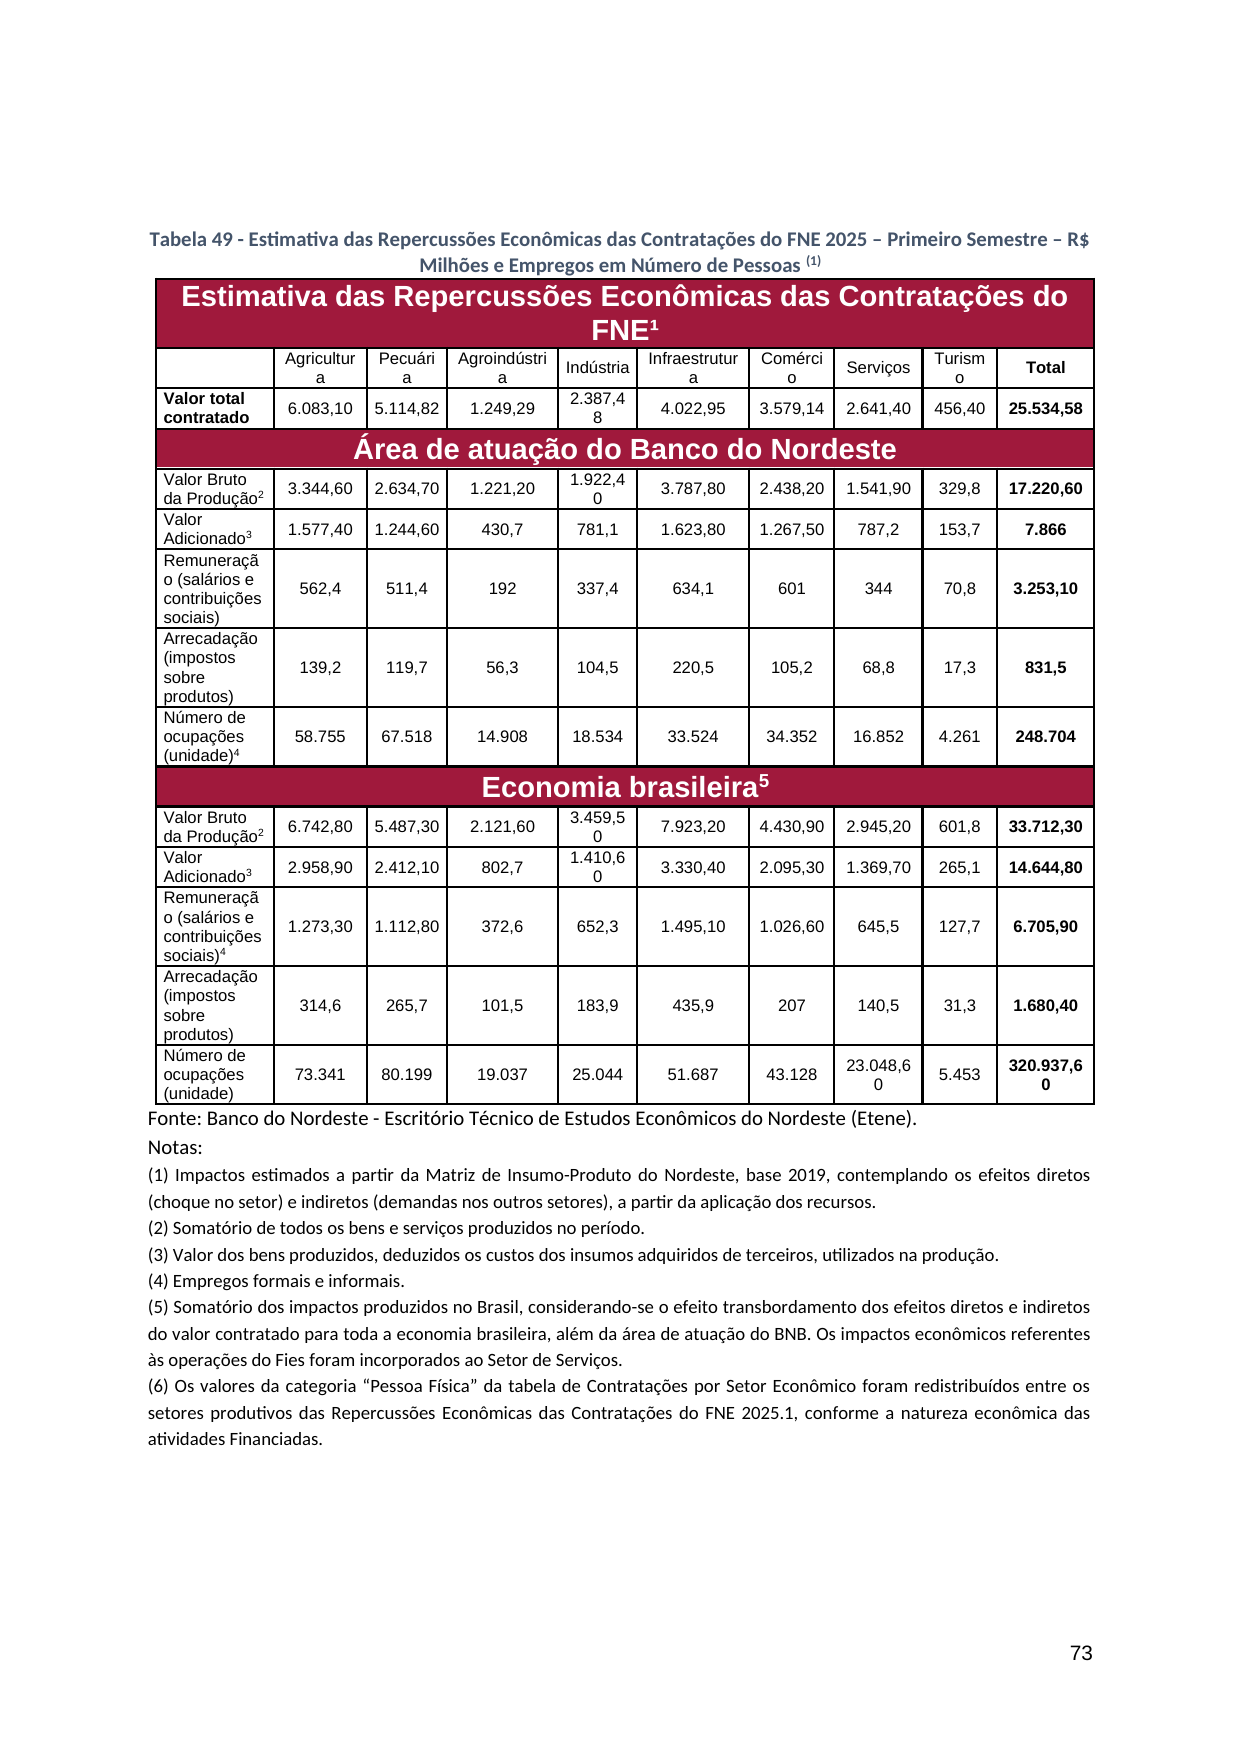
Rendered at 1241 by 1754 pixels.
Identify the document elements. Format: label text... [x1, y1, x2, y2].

table_cell 1.273,30 [275, 888, 366, 965]
table_cell 6.742,80 [275, 808, 366, 846]
table_cell 3.459,50 [559, 808, 636, 846]
table_cell 1.541,90 [835, 470, 921, 508]
text Tabela 49 - Estimativa das Repercussões Econômicas das Contratações do FNE 2025 – Primeiro Semestre – R$ Milhões e Empregos em Número de Pessoas (1) [148, 227, 1092, 277]
table_cell Número de ocupações (unidade)4 [157, 708, 273, 765]
table_cell 314,6 [275, 967, 366, 1044]
table_cell 34.352 [750, 708, 833, 765]
table_cell 3.344,60 [275, 470, 366, 508]
table_cell Número de ocupações (unidade) [157, 1046, 273, 1103]
table_cell 1.249,29 [448, 389, 557, 427]
table_cell 1.922,40 [559, 470, 636, 508]
table_cell 2.438,20 [750, 470, 833, 508]
table_cell 1.369,70 [835, 848, 921, 886]
table_cell 4.022,95 [638, 389, 748, 427]
table_cell 51.687 [638, 1046, 748, 1103]
table_cell 430,7 [448, 510, 557, 548]
table_cell 33.712,30 [998, 808, 1093, 846]
table_cell 5.114,82 [368, 389, 446, 427]
table_cell 70,8 [924, 550, 996, 627]
table_cell Valor total contratado [157, 389, 273, 427]
table_cell 562,4 [275, 550, 366, 627]
table_cell Valor Adicionado3 [157, 848, 273, 886]
table_cell 23.048,60 [835, 1046, 921, 1103]
table_cell 781,1 [559, 510, 636, 548]
text Fonte: Banco do Nordeste - Escritório Técnico de Estudos Econômicos do Nordeste (Etene). [148, 1105, 1092, 1131]
table_cell 7.866 [998, 510, 1093, 548]
table_cell 139,2 [275, 629, 366, 706]
table_cell 1.026,60 [750, 888, 833, 965]
table_cell Serviços [835, 349, 921, 387]
table_cell 6.083,10 [275, 389, 366, 427]
table_cell 18.534 [559, 708, 636, 765]
table_cell Agricultura [275, 349, 366, 387]
table_cell 1.221,20 [448, 470, 557, 508]
table_cell 1.267,50 [750, 510, 833, 548]
table_cell Comércio [750, 349, 833, 387]
table_cell 58.755 [275, 708, 366, 765]
table_cell 265,1 [924, 848, 996, 886]
table_cell Valor Adicionado3 [157, 510, 273, 548]
table_cell Remuneração (salários e contribuições sociais)4 [157, 888, 273, 965]
table_cell Valor Bruto da Produção2 [157, 470, 273, 508]
table_cell 14.908 [448, 708, 557, 765]
table_cell Economia brasileira5 [157, 768, 1093, 805]
table_cell 105,2 [750, 629, 833, 706]
table_cell [157, 349, 273, 387]
table_cell 2.634,70 [368, 470, 446, 508]
table_cell 67.518 [368, 708, 446, 765]
table_cell Arrecadação (impostos sobre produtos) [157, 629, 273, 706]
table_cell 43.128 [750, 1046, 833, 1103]
table_cell 4.430,90 [750, 808, 833, 846]
table_cell Infraestrutura [638, 349, 748, 387]
table_cell 511,4 [368, 550, 446, 627]
table_cell 153,7 [924, 510, 996, 548]
table_cell 3.253,10 [998, 550, 1093, 627]
table_cell 1.244,60 [368, 510, 446, 548]
table_cell 1.112,80 [368, 888, 446, 965]
table_cell 802,7 [448, 848, 557, 886]
text (6) Os valores da categoria “Pessoa Física” da tabela de Contratações por Setor Econômico foram redistribuídos entre os setores produtivos das Repercussões Econômicas das Contratações do FNE 2025.1, conforme a natureza econômica das atividades Financiadas. [148, 1374, 1092, 1450]
table_cell 634,1 [638, 550, 748, 627]
table_cell 372,6 [448, 888, 557, 965]
table_cell 344 [835, 550, 921, 627]
table_cell 31,3 [924, 967, 996, 1044]
text Notas: [148, 1134, 1092, 1160]
table_cell 2.412,10 [368, 848, 446, 886]
table_cell 19.037 [448, 1046, 557, 1103]
table_cell 25.534,58 [998, 389, 1093, 427]
table_cell 2.387,48 [559, 389, 636, 427]
table_cell 248.704 [998, 708, 1093, 765]
table_cell 16.852 [835, 708, 921, 765]
table_cell 7.923,20 [638, 808, 748, 846]
table_cell 1.623,80 [638, 510, 748, 548]
table_cell 320.937,60 [998, 1046, 1093, 1103]
table_cell Arrecadação (impostos sobre produtos) [157, 967, 273, 1044]
table_cell Área de atuação do Banco do Nordeste [157, 430, 1093, 467]
table_cell 2.945,20 [835, 808, 921, 846]
table_cell 207 [750, 967, 833, 1044]
table_cell Indústria [559, 349, 636, 387]
table_cell Total [998, 349, 1093, 387]
table_cell 104,5 [559, 629, 636, 706]
table_cell 220,5 [638, 629, 748, 706]
table_cell Agroindústria [448, 349, 557, 387]
table_cell 192 [448, 550, 557, 627]
text (4) Empregos formais e informais. [148, 1269, 1092, 1292]
table_cell 183,9 [559, 967, 636, 1044]
table_cell 456,40 [924, 389, 996, 427]
table_cell 56,3 [448, 629, 557, 706]
text (2) Somatório de todos os bens e serviços produzidos no período. [148, 1216, 1092, 1239]
table_cell 2.121,60 [448, 808, 557, 846]
table_cell 265,7 [368, 967, 446, 1044]
table_cell 6.705,90 [998, 888, 1093, 965]
table_cell 601 [750, 550, 833, 627]
table_cell Valor Bruto da Produção2 [157, 808, 273, 846]
table_cell 4.261 [924, 708, 996, 765]
table_cell 1.495,10 [638, 888, 748, 965]
table_cell 127,7 [924, 888, 996, 965]
table_cell 3.787,80 [638, 470, 748, 508]
table_cell Remuneração (salários e contribuições sociais) [157, 550, 273, 627]
table_cell 17,3 [924, 629, 996, 706]
table_cell 119,7 [368, 629, 446, 706]
table_cell 73.341 [275, 1046, 366, 1103]
table_cell 329,8 [924, 470, 996, 508]
table_cell 652,3 [559, 888, 636, 965]
table_cell Pecuária [368, 349, 446, 387]
table_cell 1.577,40 [275, 510, 366, 548]
table_cell 831,5 [998, 629, 1093, 706]
table_cell Turismo [924, 349, 996, 387]
table_cell 2.641,40 [835, 389, 921, 427]
table_cell 3.330,40 [638, 848, 748, 886]
table_cell 5.453 [924, 1046, 996, 1103]
table_cell 101,5 [448, 967, 557, 1044]
table_cell 2.095,30 [750, 848, 833, 886]
table_header Estimativa das Repercussões Econômicas das Contratações do FNE¹ [157, 280, 1093, 347]
table_cell 645,5 [835, 888, 921, 965]
text (1) Impactos estimados a partir da Matriz de Insumo-Produto do Nordeste, base 2019, contemplando os efeitos diretos (choque no setor) e indiretos (demandas nos outros setores), a partir da aplicação dos recursos. [148, 1164, 1092, 1213]
table_cell 25.044 [559, 1046, 636, 1103]
table_cell 80.199 [368, 1046, 446, 1103]
table_cell 14.644,80 [998, 848, 1093, 886]
table_cell 1.410,60 [559, 848, 636, 886]
table_cell 787,2 [835, 510, 921, 548]
table_cell 435,9 [638, 967, 748, 1044]
table_cell 337,4 [559, 550, 636, 627]
table_cell 601,8 [924, 808, 996, 846]
table_cell 68,8 [835, 629, 921, 706]
table_cell 140,5 [835, 967, 921, 1044]
table_cell 2.958,90 [275, 848, 366, 886]
table_cell 33.524 [638, 708, 748, 765]
text (3) Valor dos bens produzidos, deduzidos os custos dos insumos adquiridos de terceiros, utilizados na produção. [148, 1243, 1092, 1266]
table_cell 1.680,40 [998, 967, 1093, 1044]
table_cell 5.487,30 [368, 808, 446, 846]
table_cell 3.579,14 [750, 389, 833, 427]
text (5) Somatório dos impactos produzidos no Brasil, considerando-se o efeito transbordamento dos efeitos diretos e indiretos do valor contratado para toda a economia brasileira, além da área de atuação do BNB. Os impactos econômicos referentes às operações do Fies foram incorporados ao Setor de Serviços. [148, 1295, 1092, 1371]
table_cell 17.220,60 [998, 470, 1093, 508]
